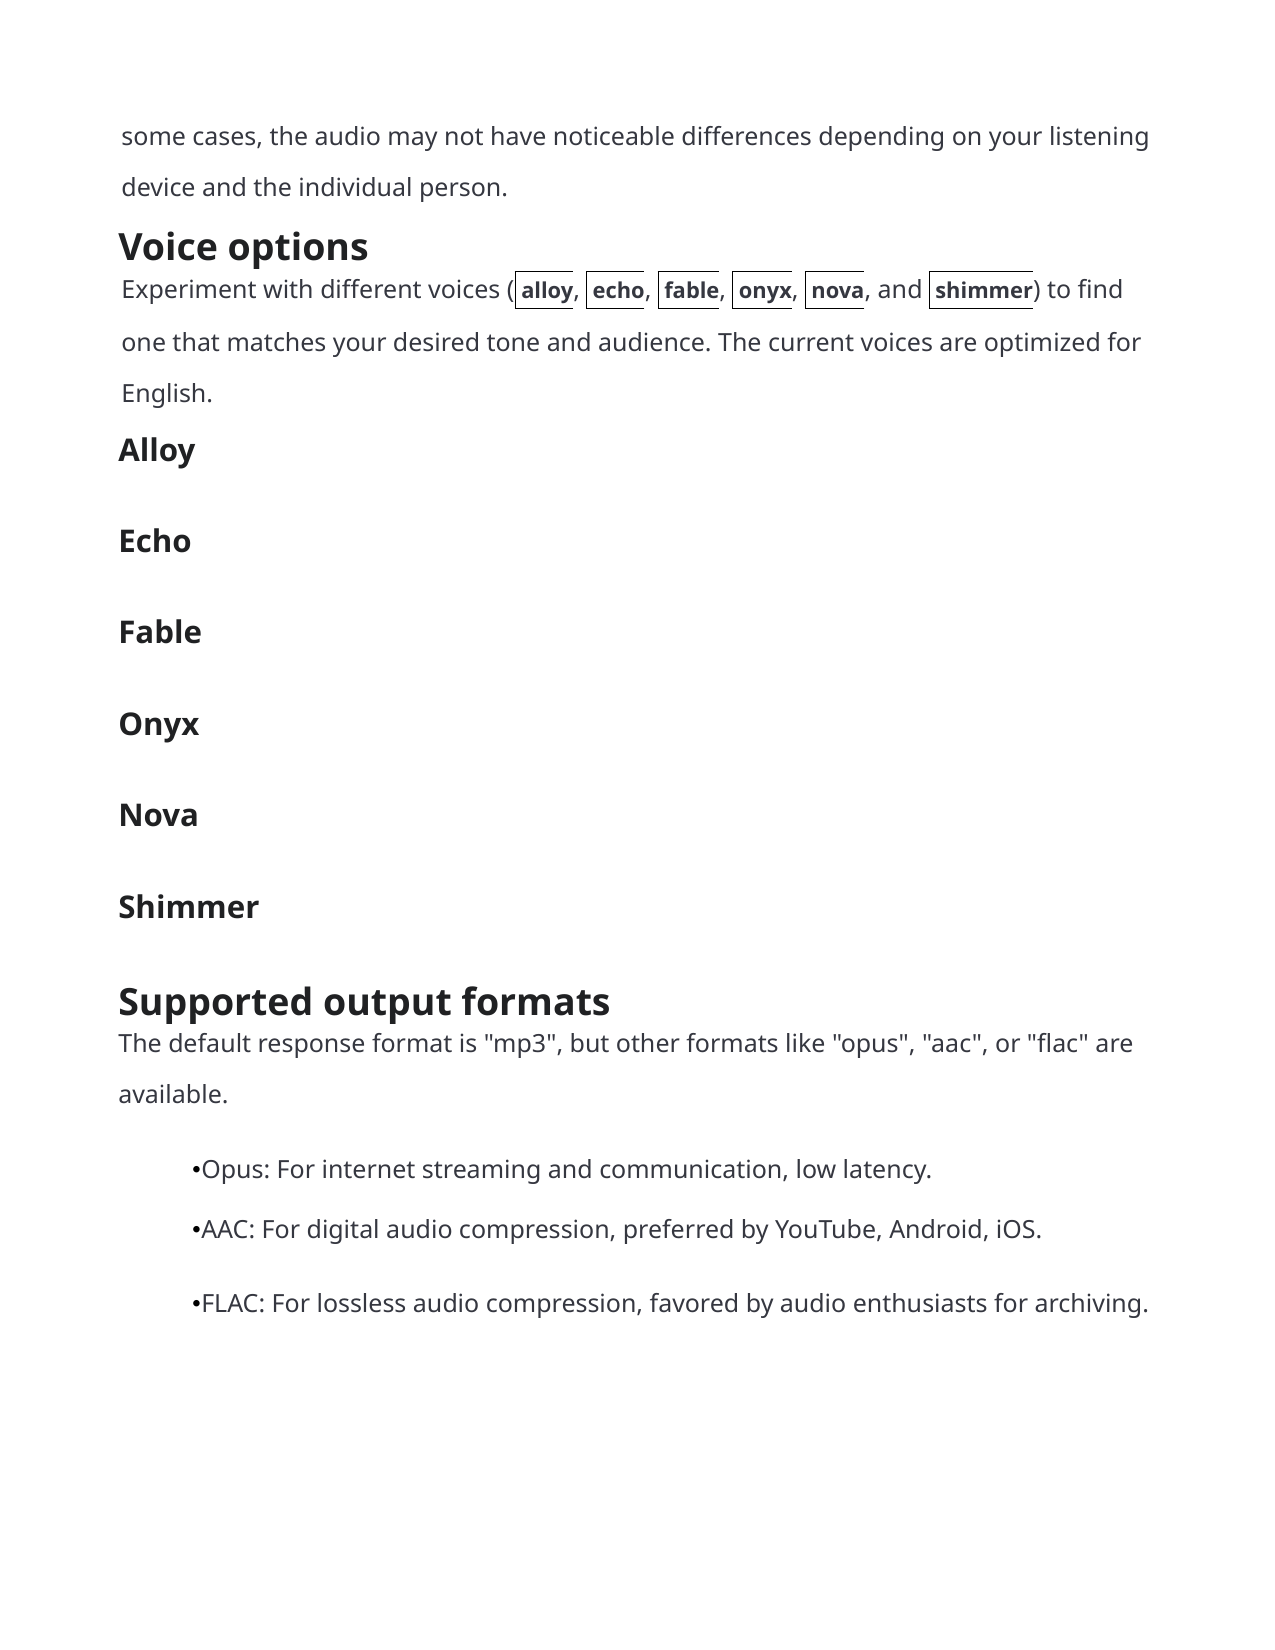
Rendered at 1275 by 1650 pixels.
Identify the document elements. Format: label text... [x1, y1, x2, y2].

text ‍ [118, 927, 1157, 956]
text ‍ [118, 562, 1157, 591]
list Opus: For internet streaming and communication, low latency. [118, 1151, 1157, 1185]
subtitle Supported output formats [118, 975, 1157, 1026]
subtitle Echo [118, 518, 1157, 562]
text some cases, the audio may not have noticeable differences depending on your listening device and the individual person. [121, 118, 1154, 203]
text ‍ [118, 470, 1157, 499]
text ‍ [118, 836, 1157, 864]
text ‍ [118, 744, 1157, 773]
text The default response format is "mp3", but other formats like "opus", "aac", or "flac" are available. [118, 1026, 1157, 1111]
subtitle Voice options [118, 220, 1157, 271]
subtitle Fable [118, 609, 1157, 653]
text Experiment with different voices (alloy, echo, fable, onyx, nova, and shimmer) to find one that matches your desired tone and audience. The current voices are optimized for English. [121, 271, 1154, 410]
subtitle Shimmer [118, 883, 1157, 927]
text ‍ [118, 653, 1157, 682]
subtitle Alloy [118, 427, 1157, 470]
subtitle Nova [118, 792, 1157, 836]
subtitle Onyx [118, 701, 1157, 744]
list AAC: For digital audio compression, preferred by YouTube, Android, iOS. [118, 1211, 1157, 1246]
list FLAC: For lossless audio compression, favored by audio enthusiasts for archiving. [118, 1286, 1157, 1320]
